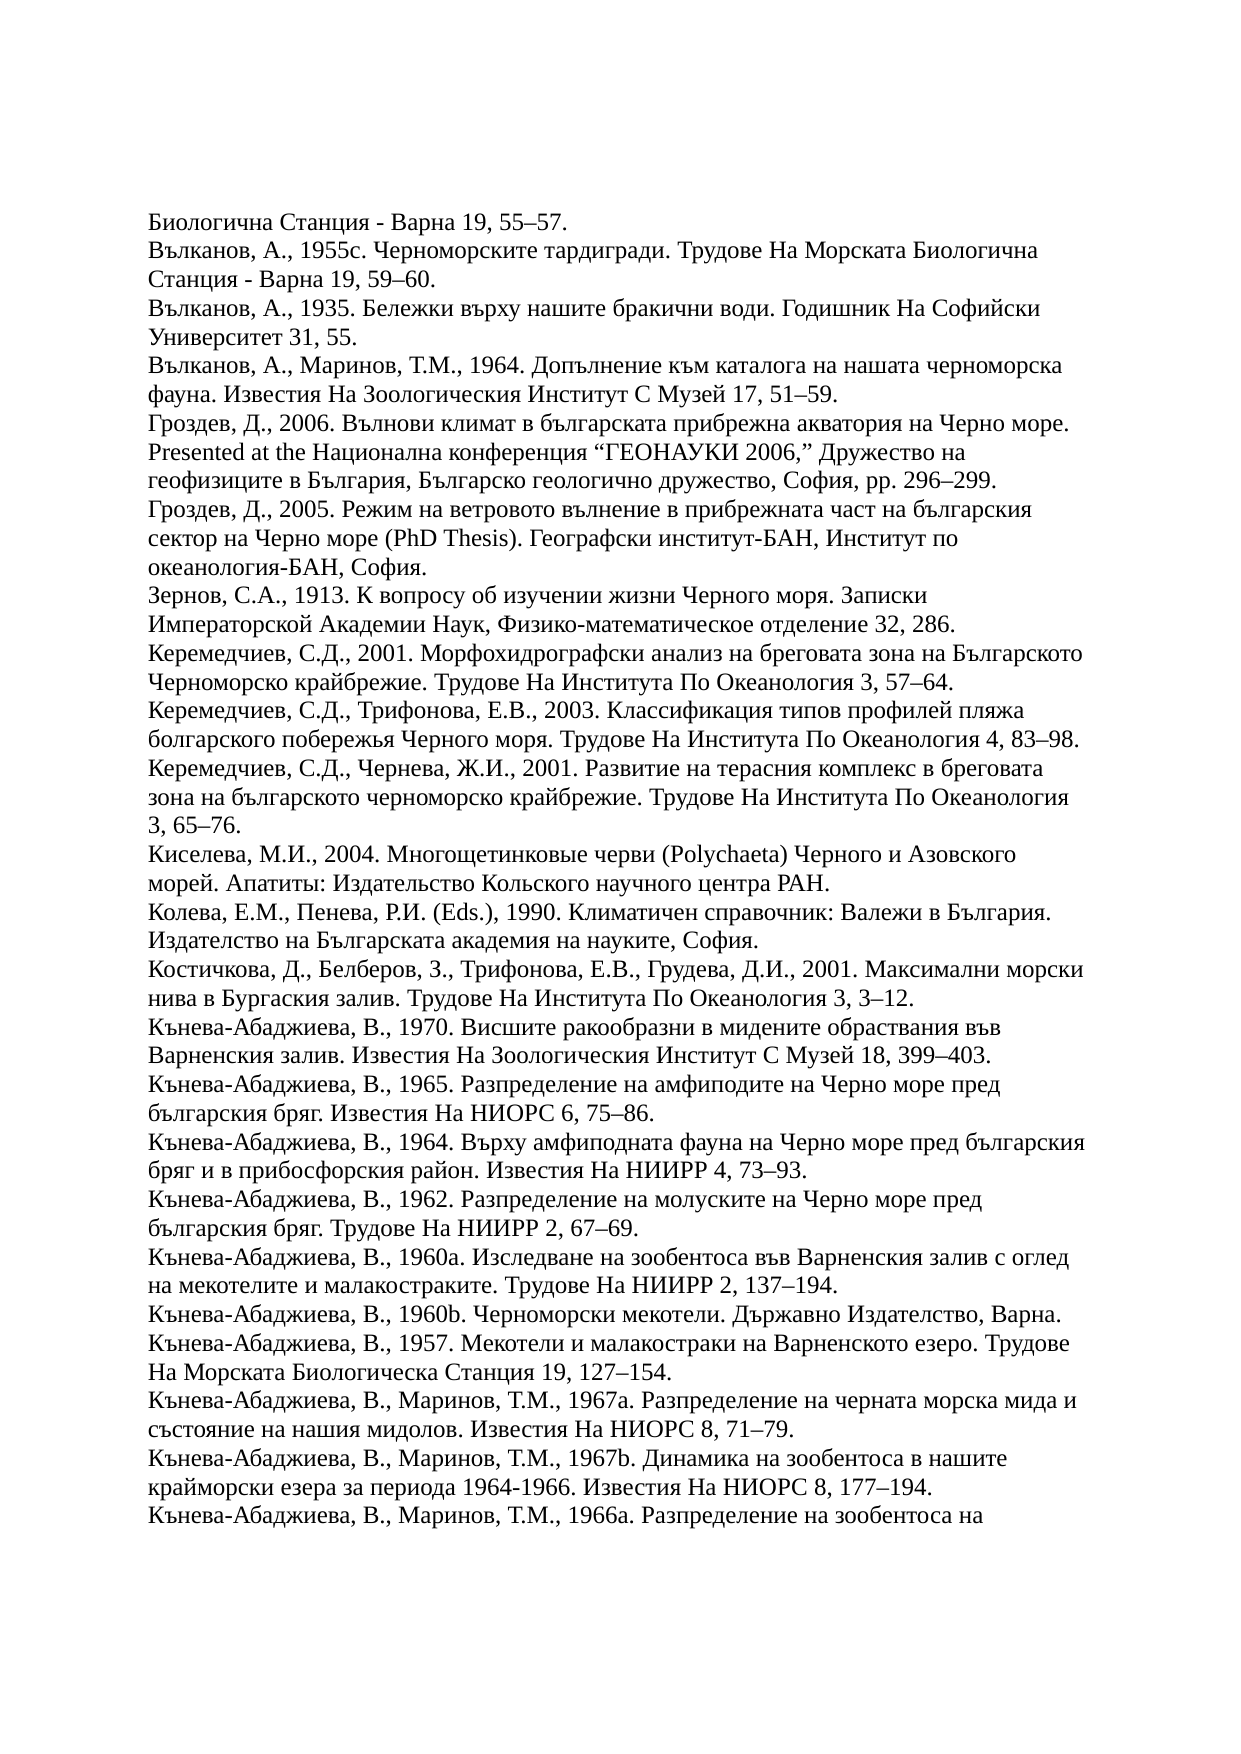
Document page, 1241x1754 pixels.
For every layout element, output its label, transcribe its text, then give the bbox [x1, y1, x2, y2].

text Керемедчиев, С.Д., Чернева, Ж.И., 2001. Развитие на терасния комплекс в бреговата зона на българското черноморско крайбрежие. Трудове На Института По Океанология 3, 65–76. [148, 753, 1093, 839]
text Кънева-Абаджиева, В., 1960a. Изследване на зообентоса във Варненския залив с оглед на мекотелите и малакостраките. Трудове На НИИРР 2, 137–194. [148, 1242, 1093, 1299]
text Вълканов, А., 1955c. Черноморските тардигради. Трудове На Морската Биологична Станция - Варна 19, 59–60. [148, 235, 1093, 293]
text Биологична Станция - Варна 19, 55–57. [148, 207, 1093, 235]
text Колева, Е.М., Пенева, Р.И. (Eds.), 1990. Климатичен справочник: Валежи в България. Издателство на Българската академия на науките, София. [148, 897, 1093, 954]
text Киселева, М.И., 2004. Многощетинковые черви (Polychaeta) Черного и Азовского морей. Апатиты: Издательство Кольского научного центра РАН. [148, 839, 1093, 897]
text Кънева-Абаджиева, В., 1960b. Черноморски мекотели. Държавно Издателство, Варна. [148, 1299, 1093, 1328]
text Керемедчиев, С.Д., 2001. Морфохидрографски анализ на бреговата зона на Българското Черноморско крайбрежие. Трудове На Института По Океанология 3, 57–64. [148, 638, 1093, 695]
text Кънева-Абаджиева, В., Маринов, Т.М., 1967a. Разпределение на черната морска мида и състояние на нашия мидолов. Известия На НИОРС 8, 71–79. [148, 1385, 1093, 1443]
text Костичкова, Д., Белберов, З., Трифонова, Е.В., Грудева, Д.И., 2001. Максимални морски нива в Бургаския залив. Трудове На Института По Океанология 3, 3–12. [148, 954, 1093, 1012]
text Кънева-Абаджиева, В., 1957. Мекотели и малакостраки на Варненското езеро. Трудове На Морската Биологическа Станция 19, 127–154. [148, 1328, 1093, 1385]
text Зернов, С.А., 1913. К вопросу об изучении жизни Черного моря. Записки Императорской Академии Наук, Физико-математическое отделение 32, 286. [148, 580, 1093, 638]
text Кънева-Абаджиева, В., 1964. Върху амфиподната фауна на Черно море пред българския бряг и в прибосфорския район. Известия На НИИРР 4, 73–93. [148, 1127, 1093, 1184]
text Вълканов, А., 1935. Бележки върху нашите бракични води. Годишник На Софийски Университет 31, 55. [148, 293, 1093, 350]
text Кънева-Абаджиева, В., Маринов, Т.М., 1967b. Динамика на зообентоса в нашите крайморски езера за периода 1964-1966. Известия На НИОРС 8, 177–194. [148, 1443, 1093, 1500]
text Кънева-Абаджиева, В., 1965. Разпределение на амфиподите на Черно море пред българския бряг. Известия На НИОРС 6, 75–86. [148, 1069, 1093, 1127]
text Гроздев, Д., 2006. Вълнови климат в българската прибрежна акватория на Черно море. Presented at the Национална конференция “ГЕОНАУКИ 2006,” Дружество на геофизиците в България, Българско геологично дружество, София, pp. 296–299. [148, 408, 1093, 494]
text Вълканов, А., Маринов, Т.М., 1964. Допълнение към каталога на нашата черноморска фауна. Известия На Зоологическия Институт С Музей 17, 51–59. [148, 350, 1093, 408]
text Кънева-Абаджиева, В., 1970. Висшите ракообразни в мидените обраствания във Варненския залив. Известия На Зоологическия Институт С Музей 18, 399–403. [148, 1012, 1093, 1069]
text Гроздев, Д., 2005. Режим на ветровото вълнение в прибрежната част на българския сектор на Черно море (PhD Thesis). Географски институт-БАН, Институт по океанология-БАН, София. [148, 494, 1093, 580]
text Кънева-Абаджиева, В., 1962. Разпределение на молуските на Черно море пред българския бряг. Трудове На НИИРР 2, 67–69. [148, 1184, 1093, 1242]
text Кънева-Абаджиева, В., Маринов, Т.М., 1966a. Разпределение на зообентоса на [148, 1500, 1093, 1529]
text Керемедчиев, С.Д., Трифонова, Е.В., 2003. Классификация типов профилей пляжа болгарского побережья Черного моря. Трудове На Института По Океанология 4, 83–98. [148, 695, 1093, 753]
